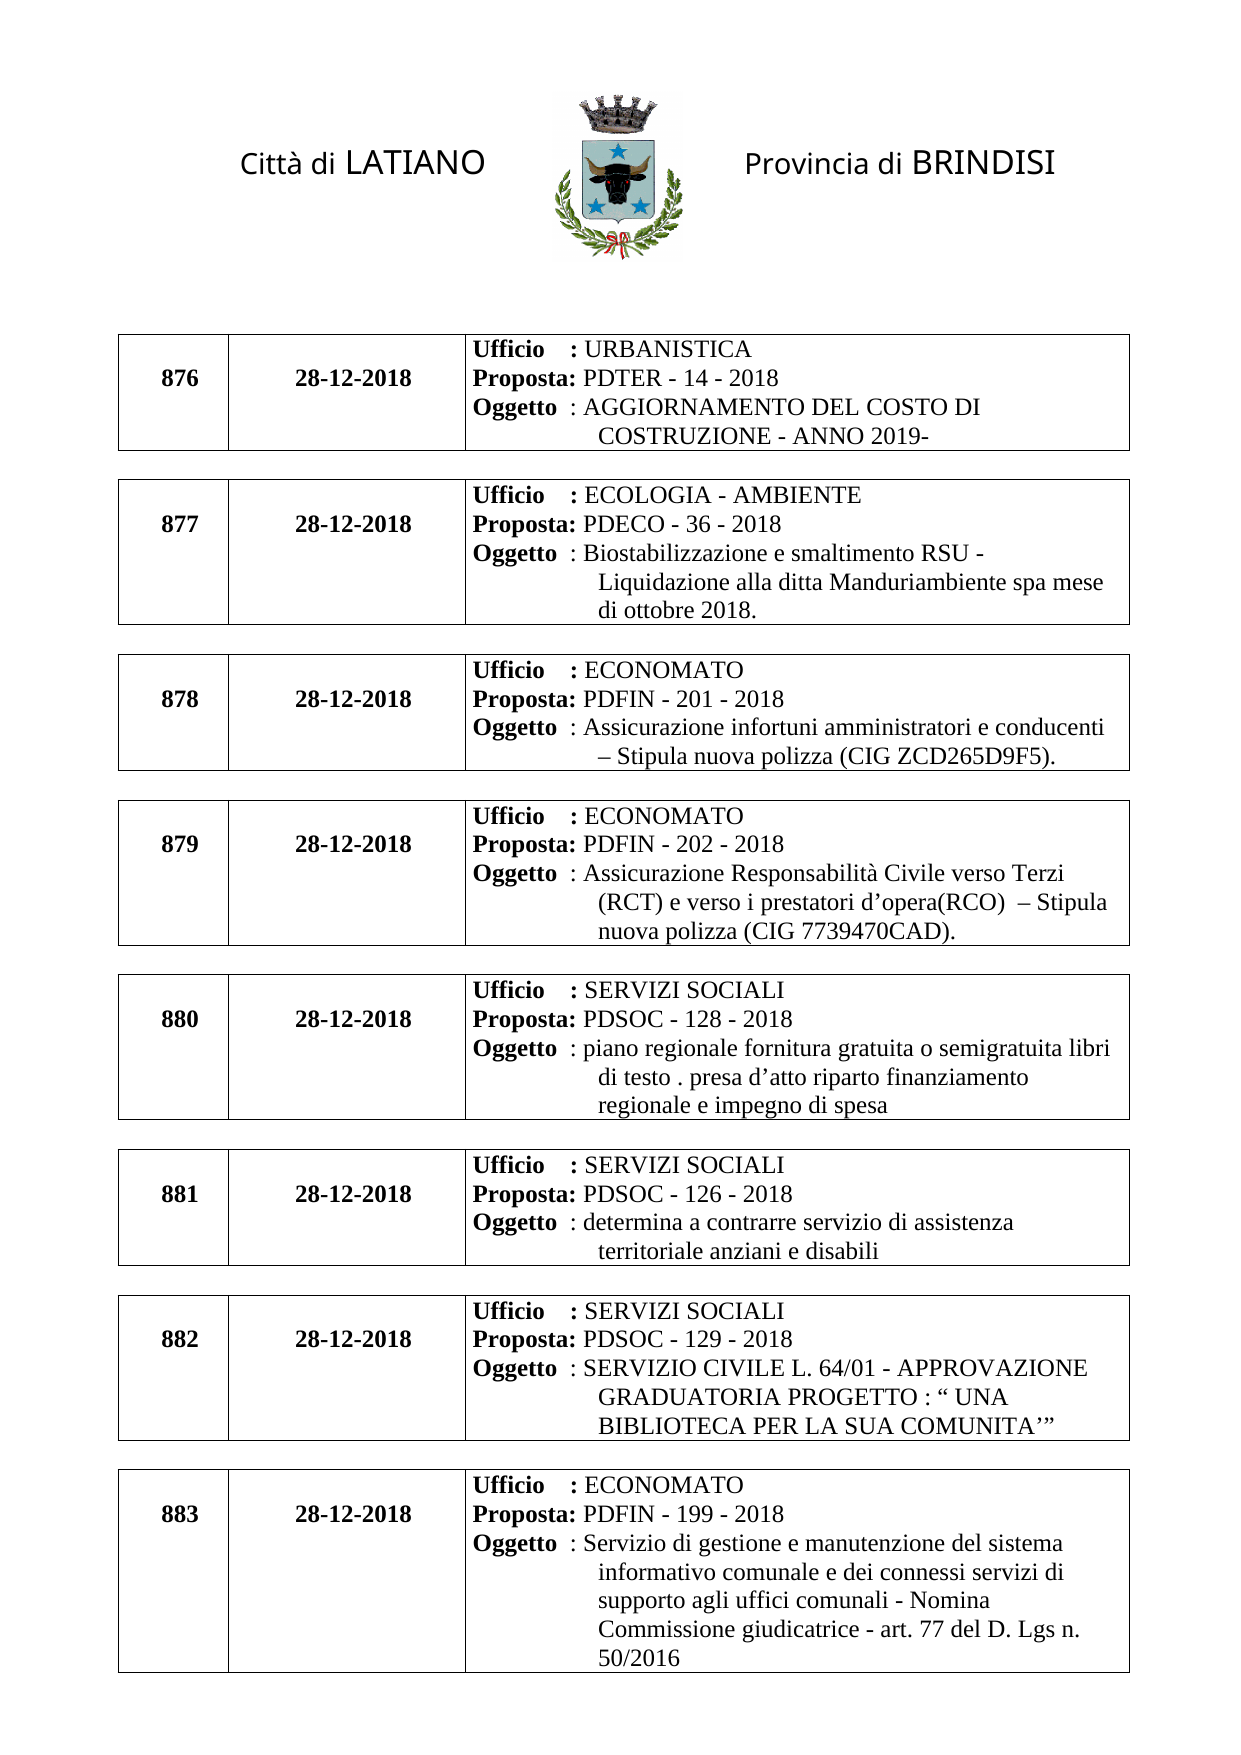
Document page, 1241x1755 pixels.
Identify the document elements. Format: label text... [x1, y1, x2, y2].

table_header 877 [119, 480, 228, 624]
table_header Ufficio : ECONOMATO Proposta: PDFIN - 199 - 2018 Oggetto : Servizio di gestione e manutenzione del sistema informativo comunale e dei connessi servizi di supporto agli uffici comunali - Nomina Commissione giudicatrice - art. 77 del D. Lgs n. 50/2016 [466, 1470, 1129, 1672]
table_header 28-12-2018 [229, 1470, 465, 1672]
table_header 882 [119, 1296, 228, 1439]
table_header Ufficio : SERVIZI SOCIALI Proposta: PDSOC - 129 - 2018 Oggetto : SERVIZIO CIVILE L. 64/01 - APPROVAZIONE GRADUATORIA PROGETTO : “ UNA BIBLIOTECA PER LA SUA COMUNITA’” [466, 1296, 1129, 1439]
table_header Ufficio : URBANISTICA Proposta: PDTER - 14 - 2018 Oggetto : AGGIORNAMENTO DEL COSTO DI COSTRUZIONE - ANNO 2019- [466, 335, 1129, 449]
table_header Ufficio : ECONOMATO Proposta: PDFIN - 201 - 2018 Oggetto : Assicurazione infortuni amministratori e conducenti – Stipula nuova polizza (CIG ZCD265D9F5). [466, 655, 1129, 770]
table_header 876 [119, 335, 228, 449]
table_header 28-12-2018 [229, 1296, 465, 1439]
table_header Ufficio : ECOLOGIA - AMBIENTE Proposta: PDECO - 36 - 2018 Oggetto : Biostabilizzazione e smaltimento RSU - Liquidazione alla ditta Manduriambiente spa mese di ottobre 2018. [466, 480, 1129, 624]
table_header 28-12-2018 [229, 335, 465, 449]
table_header 28-12-2018 [229, 975, 465, 1119]
table_header Ufficio : ECONOMATO Proposta: PDFIN - 202 - 2018 Oggetto : Assicurazione Responsabilità Civile verso Terzi (RCT) e verso i prestatori d’opera(RCO) – Stipula nuova polizza (CIG 7739470CAD). [466, 801, 1129, 944]
table_header 881 [119, 1150, 228, 1265]
table_header 883 [119, 1470, 228, 1672]
table_header 28-12-2018 [229, 480, 465, 624]
table_header 28-12-2018 [229, 801, 465, 944]
table_header Ufficio : SERVIZI SOCIALI Proposta: PDSOC - 128 - 2018 Oggetto : piano regionale fornitura gratuita o semigratuita libri di testo . presa d’atto riparto finanziamento regionale e impegno di spesa [466, 975, 1129, 1119]
table_header 879 [119, 801, 228, 944]
table_header Ufficio : SERVIZI SOCIALI Proposta: PDSOC - 126 - 2018 Oggetto : determina a contrarre servizio di assistenza territoriale anziani e disabili [466, 1150, 1129, 1265]
table_header 880 [119, 975, 228, 1119]
table_header 878 [119, 655, 228, 770]
table_header 28-12-2018 [229, 655, 465, 770]
table_header 28-12-2018 [229, 1150, 465, 1265]
